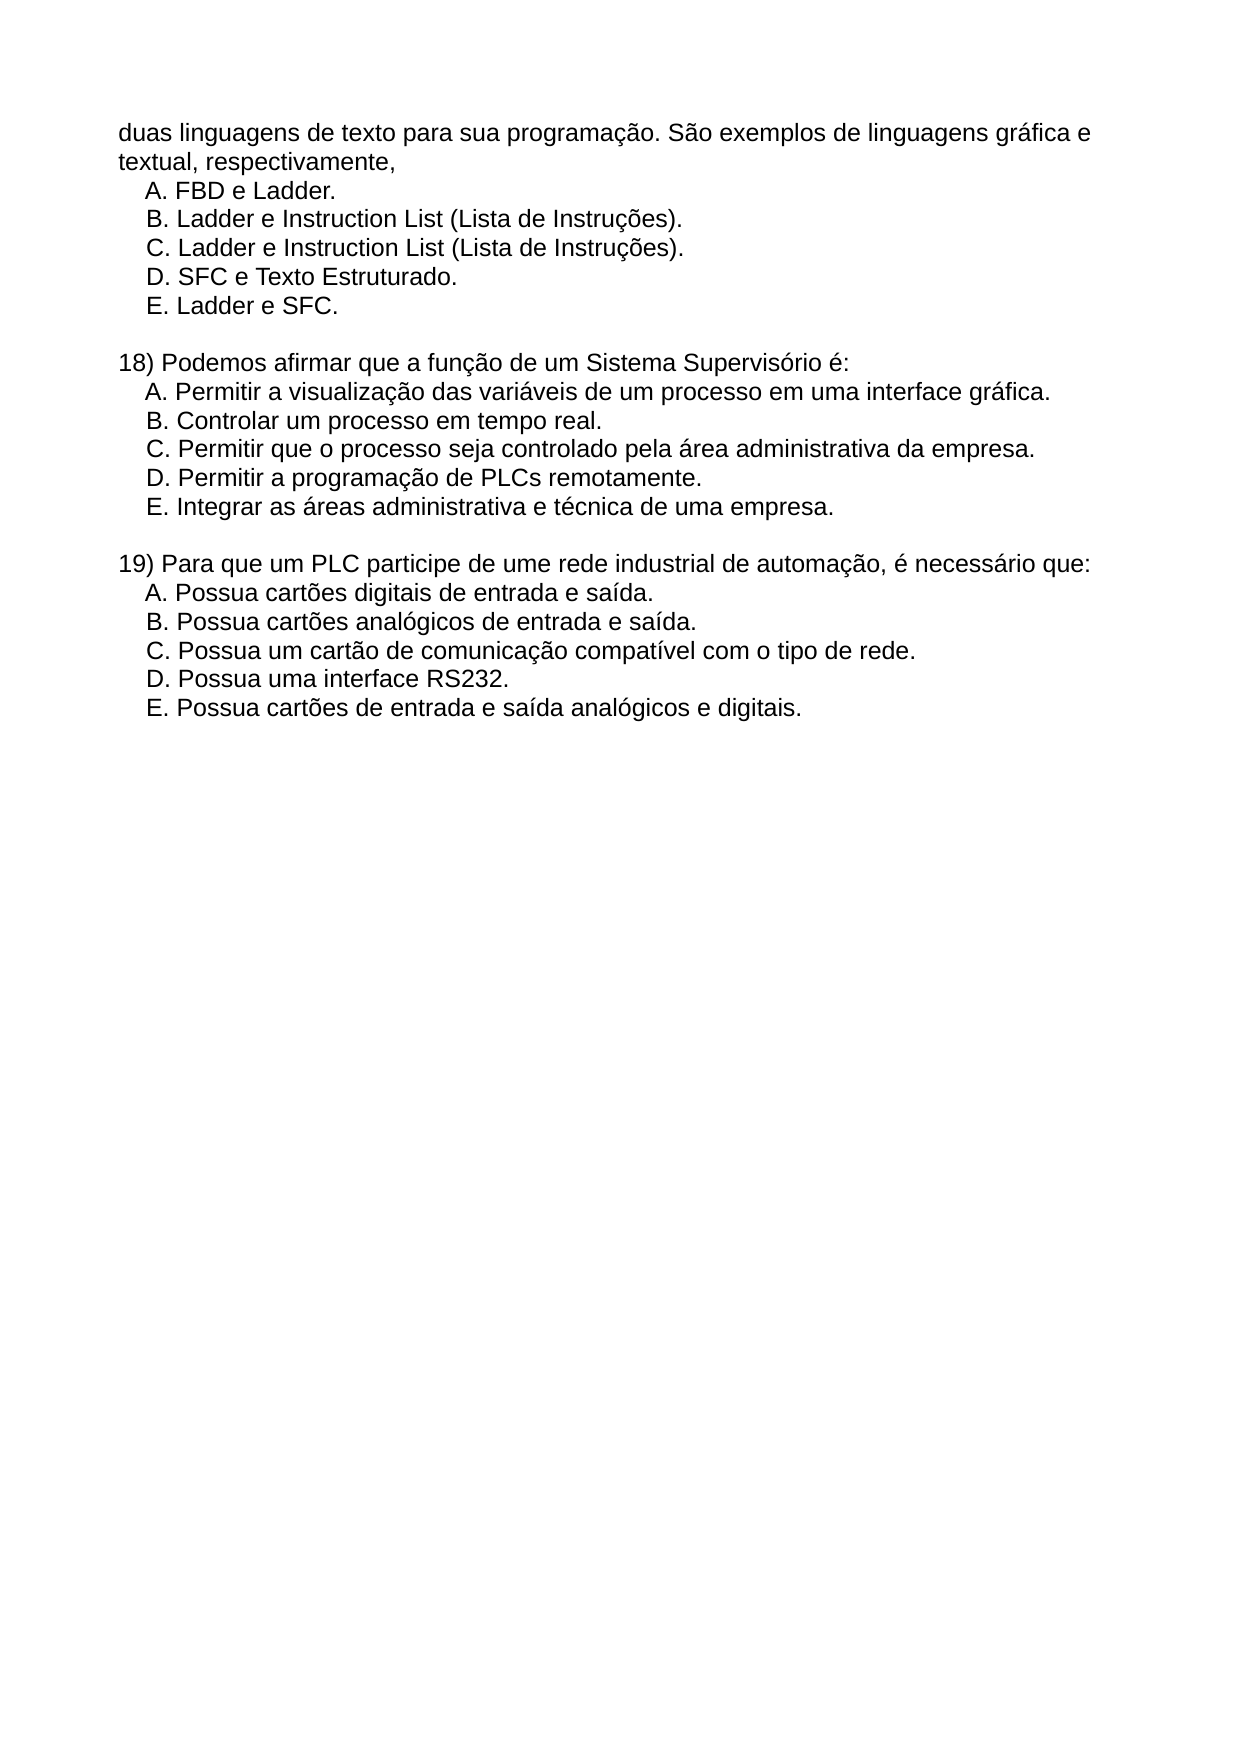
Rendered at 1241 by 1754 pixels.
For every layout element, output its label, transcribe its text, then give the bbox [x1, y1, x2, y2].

text C. Permitir que o processo seja controlado pela área administrativa da empresa. [118, 434, 1122, 463]
text D. Possua uma interface RS232. [118, 664, 1122, 693]
text A. Possua cartões digitais de entrada e saída. [118, 578, 1122, 607]
text E. Integrar as áreas administrativa e técnica de uma empresa. [118, 492, 1122, 521]
text E. Ladder e SFC. [118, 291, 1122, 319]
text duas linguagens de texto para sua programação. São exemplos de linguagens gráfica e textual, respectivamente, [118, 118, 1122, 176]
text A. FBD e Ladder. [118, 176, 1122, 204]
text A. Permitir a visualização das variáveis de um processo em uma interface gráfica. [118, 377, 1122, 406]
text 18) Podemos afirmar que a função de um Sistema Supervisório é: [118, 348, 1122, 377]
text B. Ladder e Instruction List (Lista de Instruções). [118, 204, 1122, 233]
text C. Ladder e Instruction List (Lista de Instruções). [118, 233, 1122, 262]
text B. Controlar um processo em tempo real. [118, 406, 1122, 434]
text C. Possua um cartão de comunicação compatível com o tipo de rede. [118, 636, 1122, 664]
text B. Possua cartões analógicos de entrada e saída. [118, 607, 1122, 636]
text 19) Para que um PLC participe de ume rede industrial de automação, é necessário que: [118, 549, 1122, 578]
text E. Possua cartões de entrada e saída analógicos e digitais. [118, 693, 1122, 722]
text D. Permitir a programação de PLCs remotamente. [118, 463, 1122, 492]
text D. SFC e Texto Estruturado. [118, 262, 1122, 291]
